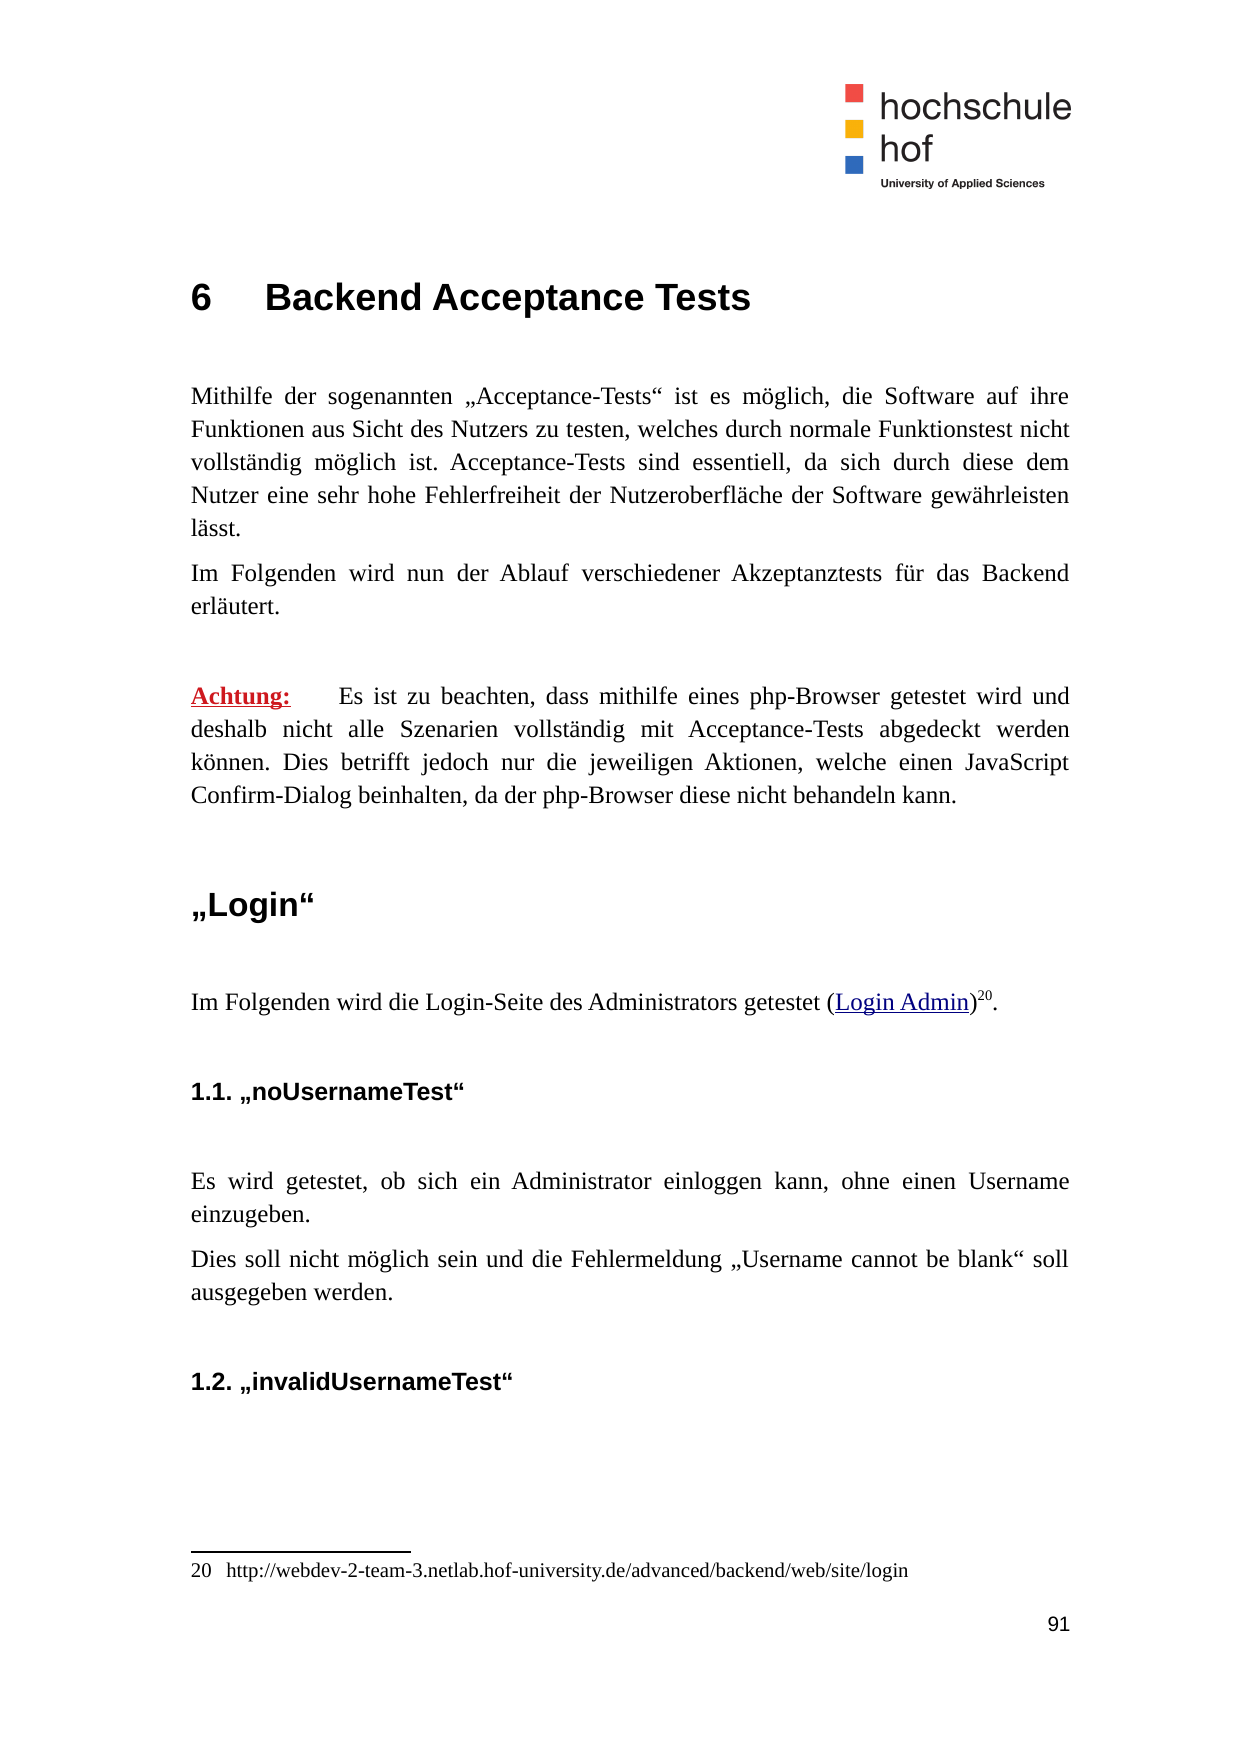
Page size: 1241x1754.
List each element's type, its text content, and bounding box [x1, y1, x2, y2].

text 1.2. „invalidUsernameTest“ [191, 1367, 1070, 1396]
text Achtung: Es ist zu beachten, dass mithilfe eines php-Browser getestet wird und deshalb nicht alle Szenarien vollständig mit Acceptance-Tests abgedeckt werden können. Dies betrifft jedoch nur die jeweiligen Aktionen, welche einen JavaScript Confirm-Dialog beinhalten, da der php-Browser diese nicht behandeln kann. [191, 681, 1070, 809]
text 1.1. „noUsernameTest“ [191, 1077, 1070, 1105]
text Im Folgenden wird nun der Ablauf verschiedener Akzeptanztests für das Backend erläutert. [191, 558, 1070, 620]
subtitle „Login“ [191, 885, 1070, 923]
subtitle Backend Acceptance Tests [191, 274, 1070, 318]
text http://webdev-2-team-3.netlab.hof-university.de/advanced/backend/web/site/login [191, 1558, 1070, 1582]
text Mithilfe der sogenannten „Acceptance-Tests“ ist es möglich, die Software auf ihre Funktionen aus Sicht des Nutzers zu testen, welches durch normale Funktionstest nicht vollständig möglich ist. Acceptance-Tests sind essentiell, da sich durch diese dem Nutzer eine sehr hohe Fehlerfreiheit der Nutzeroberfläche der Software gewährleisten lässt. [191, 381, 1070, 542]
text Es wird getestet, ob sich ein Administrator einloggen kann, ohne einen Username einzugeben. [191, 1166, 1070, 1228]
picture [845, 84, 1071, 189]
text Dies soll nicht möglich sein und die Fehlermeldung „Username cannot be blank“ soll ausgegeben werden. [191, 1244, 1070, 1306]
text Im Folgenden wird die Login-Seite des Administrators getestet (Login Admin). [191, 987, 1070, 1016]
